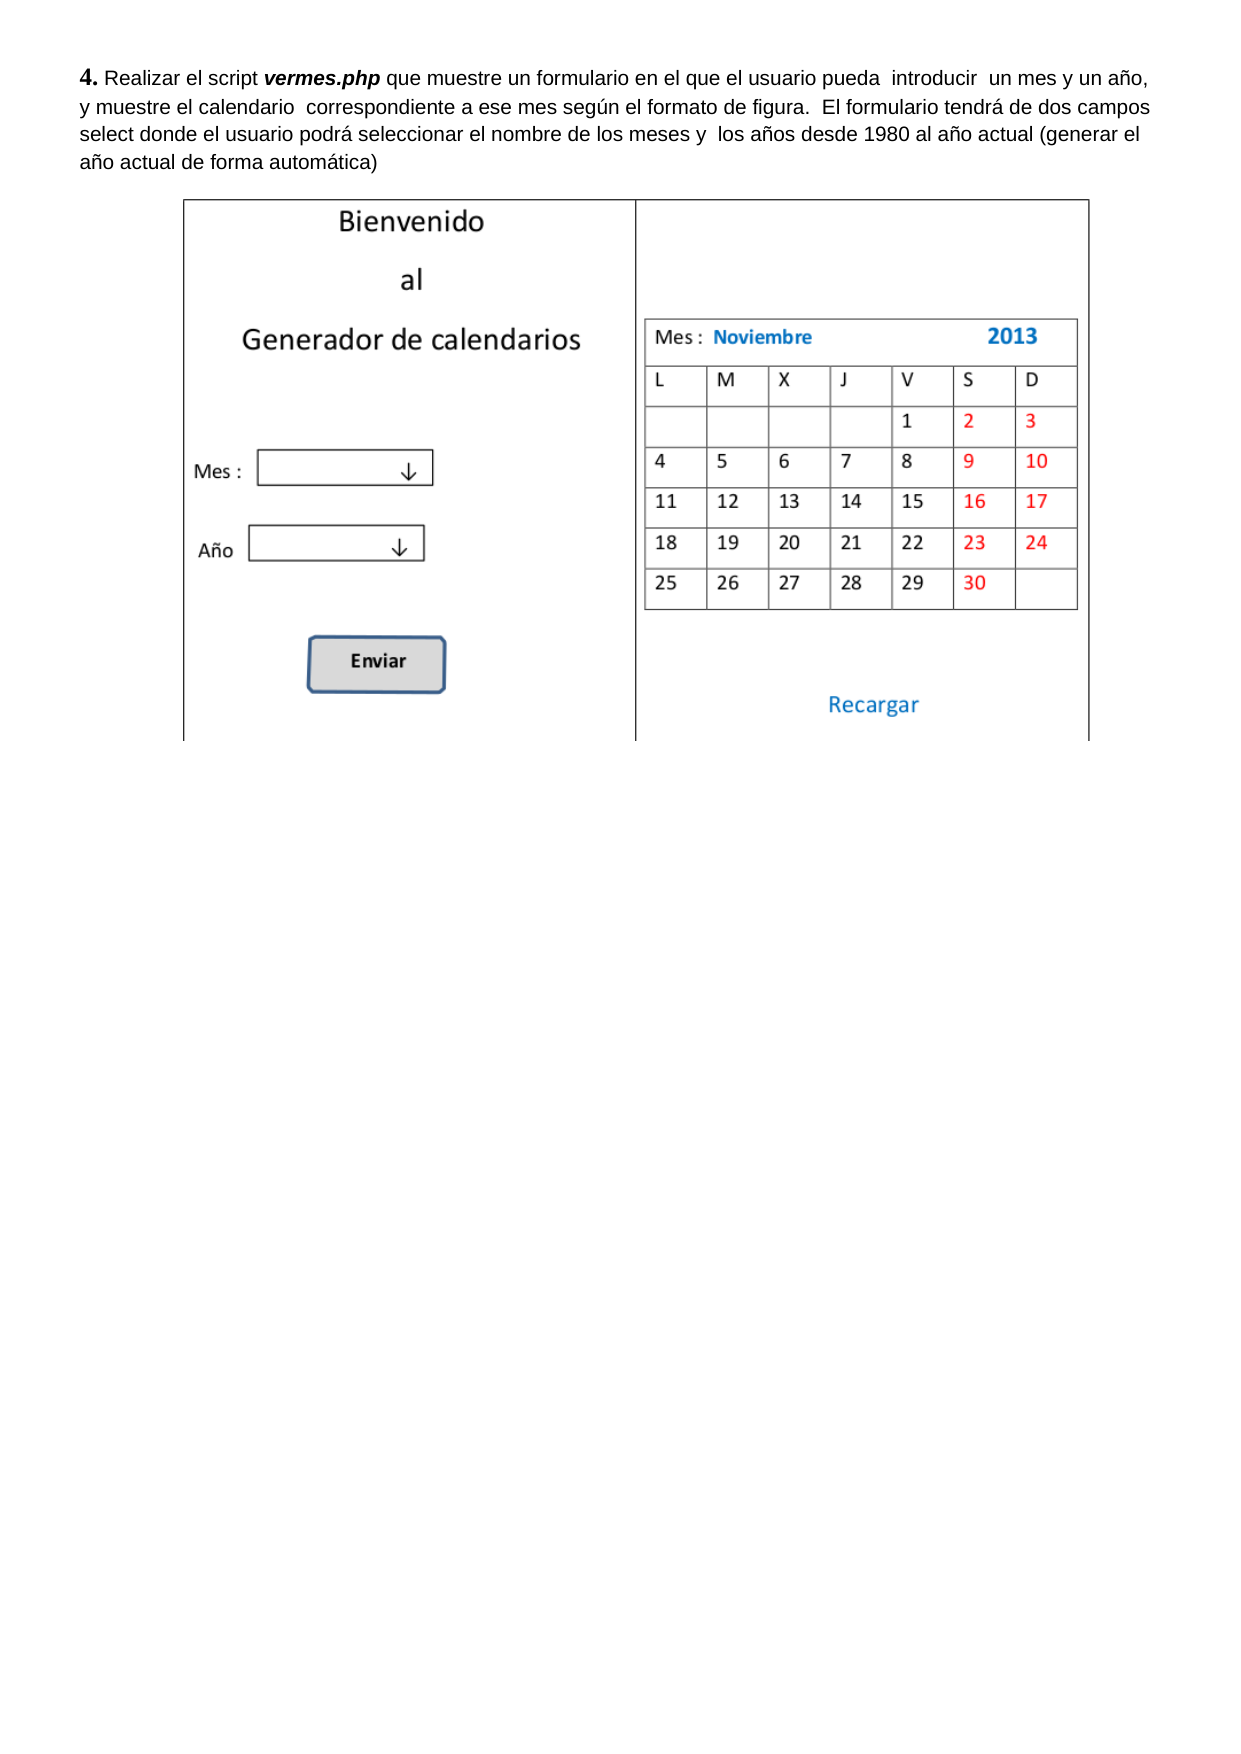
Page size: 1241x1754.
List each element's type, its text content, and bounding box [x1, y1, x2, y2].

text 4. Realizar el script vermes.php que muestre un formulario en el que el usuario pueda introducir un mes y un año, y muestre el calendario correspondiente a ese mes según el formato de figura. El formulario tendrá de dos campos select donde el usuario podrá seleccionar el nombre de los meses y los años desde 1980 al año actual (generar el año actual de forma automática) [79, 62, 1152, 174]
picture [174, 182, 1093, 741]
